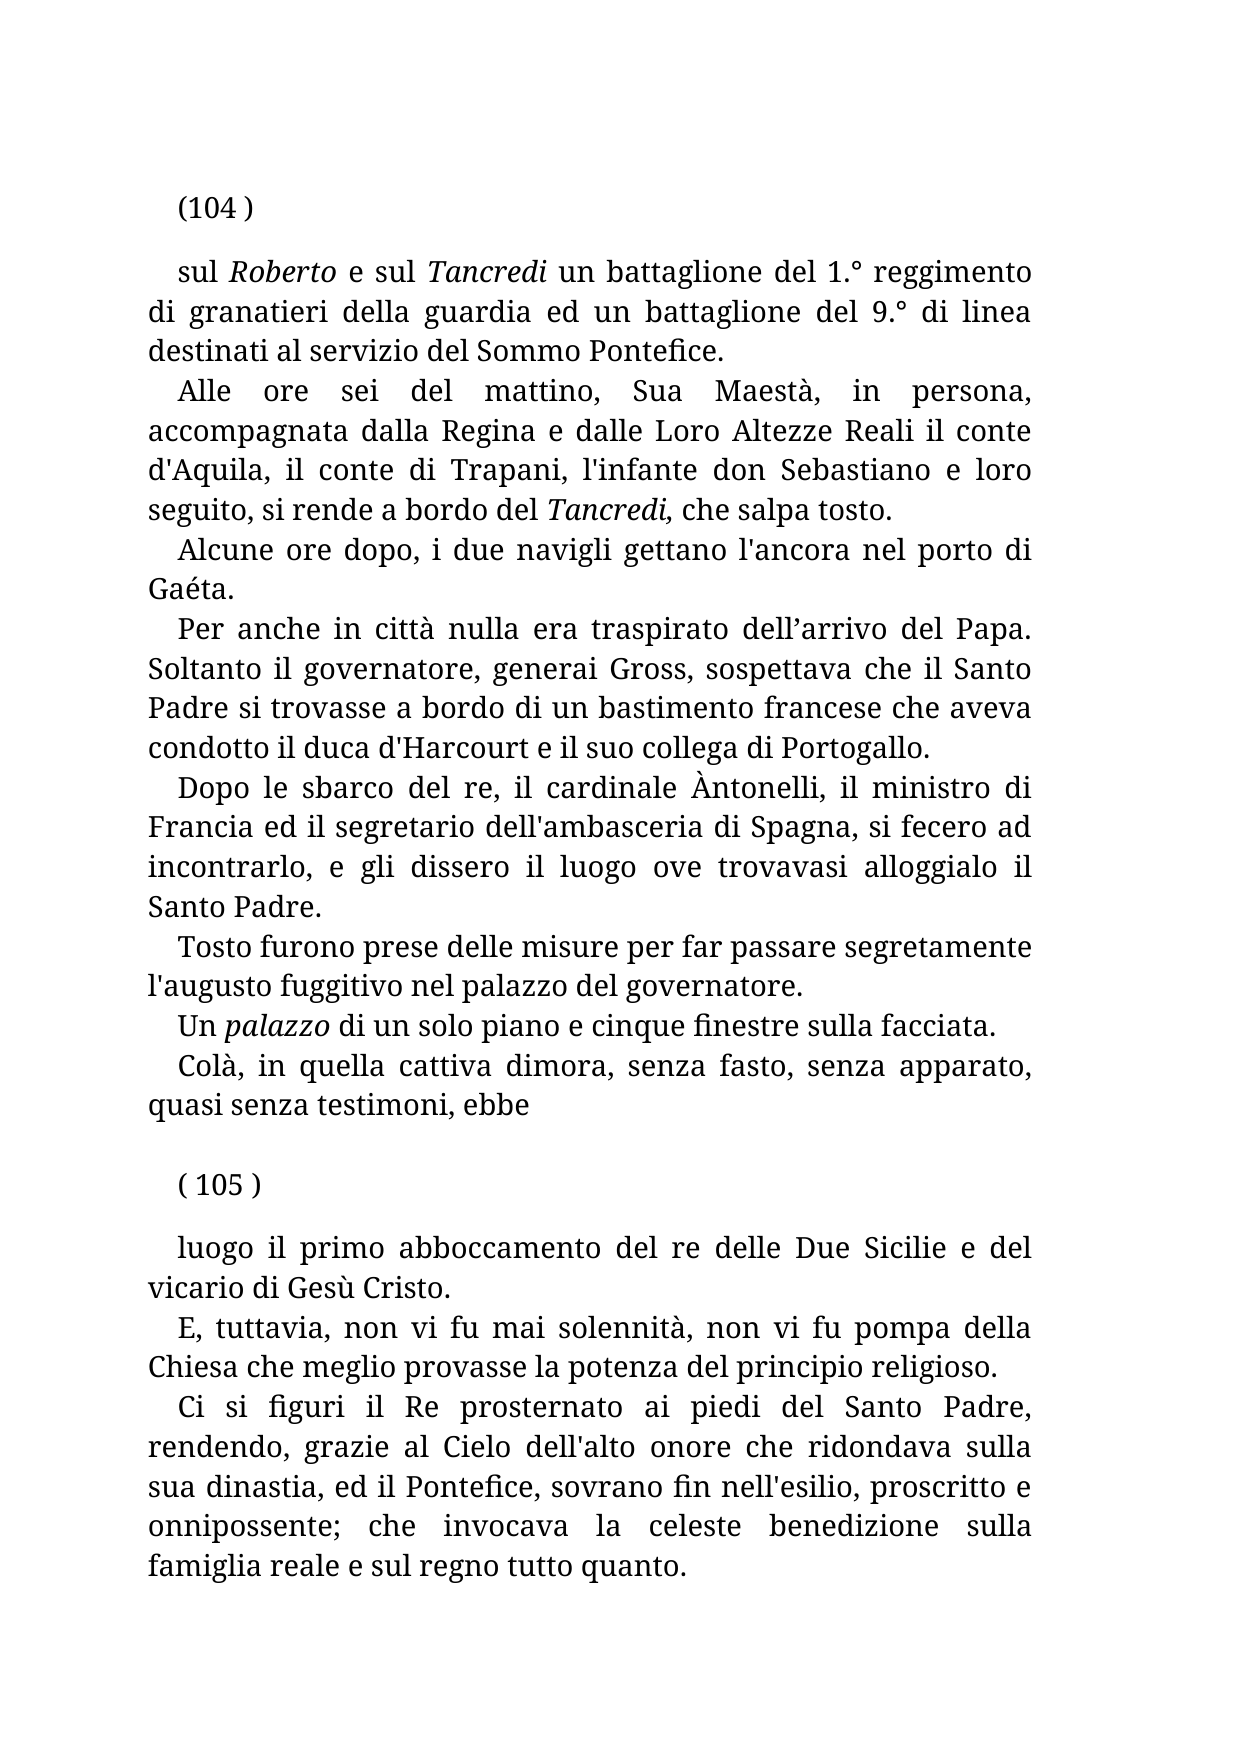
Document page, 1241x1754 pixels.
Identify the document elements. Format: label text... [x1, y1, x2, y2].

text E, tuttavia, non vi fu mai solennità, non vi fu pompa della Chiesa che meglio provasse la potenza del principio religioso. [148, 1307, 1033, 1386]
text luogo il primo abboccamento del re delle Due Sicilie e del vicario di Gesù Cristo. [148, 1228, 1033, 1307]
text Alle ore sei del mattino, Sua Maestà, in persona, accompagnata dalla Regina e dalle Loro Altezze Reali il conte d'Aquila, il conte di Trapani, l'infante don Sebastiano e loro seguito, si rende a bordo del Tancredi, che salpa tosto. [148, 370, 1033, 529]
text (104 ) [148, 187, 1033, 227]
text Ci si figuri il Re prosternato ai piedi del Santo Padre, rendendo, grazie al Cielo dell'alto onore che ridondava sulla sua dinastia, ed il Pontefice, sovrano fin nell'esilio, proscritto e onnipossente; che invocava la celeste benedizione sulla famiglia reale e sul regno tutto quanto. [148, 1386, 1033, 1585]
text ( 105 ) [148, 1164, 1033, 1204]
text Un palazzo di un solo piano e cinque finestre sulla facciata. [148, 1005, 1033, 1045]
text sul Roberto e sul Tancredi un battaglione del 1.° reggimento di granatieri della guardia ed un battaglione del 9.° di linea destinati al servizio del Sommo Pontefice. [148, 251, 1033, 370]
text Alcune ore dopo, i due navigli gettano l'ancora nel porto di Gaéta. [148, 529, 1033, 608]
text Per anche in città nulla era traspirato dell’arrivo del Papa. Soltanto il governatore, generai Gross, sospettava che il Santo Padre si trovasse a bordo di un bastimento francese che aveva condotto il duca d'Harcourt e il suo collega di Portogallo. [148, 608, 1033, 767]
text Dopo le sbarco del re, il cardinale Àntonelli, il ministro di Francia ed il segretario dell'ambasceria di Spagna, si fecero ad incontrarlo, e gli dissero il luogo ove trovavasi alloggialo il Santo Padre. [148, 767, 1033, 926]
text Tosto furono prese delle misure per far passare segretamente l'augusto fuggitivo nel palazzo del governatore. [148, 926, 1033, 1005]
text Colà, in quella cattiva dimora, senza fasto, senza apparato, quasi senza testimoni, ebbe [148, 1045, 1033, 1124]
